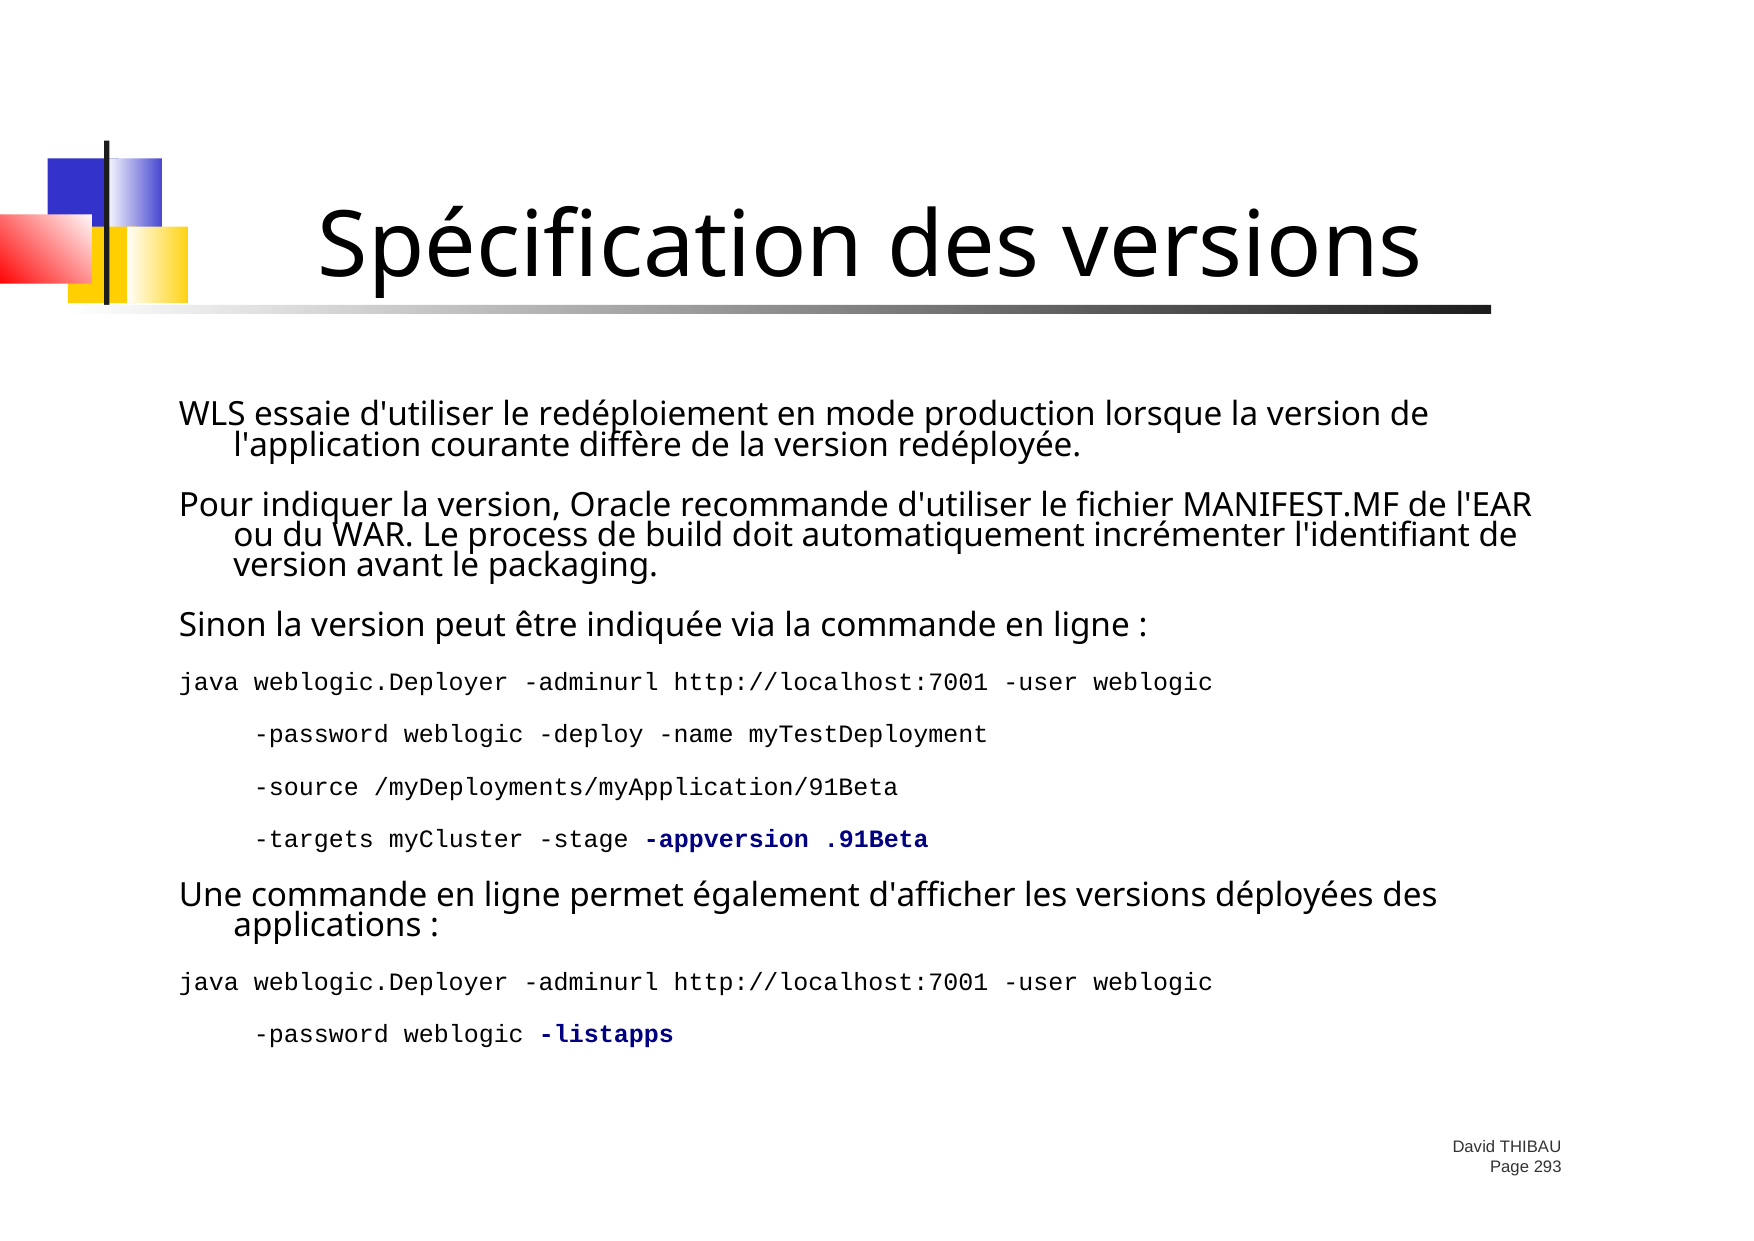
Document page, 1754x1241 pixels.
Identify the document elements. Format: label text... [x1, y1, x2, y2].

list WLS essaie d'utiliser le redéploiement en mode production lorsque la version de l'application courante diffère de la version redéployée. Pour indiquer la version, Oracle recommande d'utiliser le fichier MANIFEST.MF de l'EAR ou du WAR. Le process de build doit automatiquement incrémenter l'identifiant de version avant le packaging. Sinon la version peut être indiquée via la commande en ligne : java weblogic.Deployer -adminurl http://localhost:7001 -user weblogic -password weblogic -deploy -name myTestDeployment -source /myDeployments/myApplication/91Beta -targets myCluster -stage -appversion .91Beta Une commande en ligne permet également d'afficher les versions déployées des applications : java weblogic.Deployer -adminurl http://localhost:7001 -user weblogic -password weblogic -listapps [177, 401, 1561, 1140]
title Spécification des versions [179, 147, 1563, 344]
